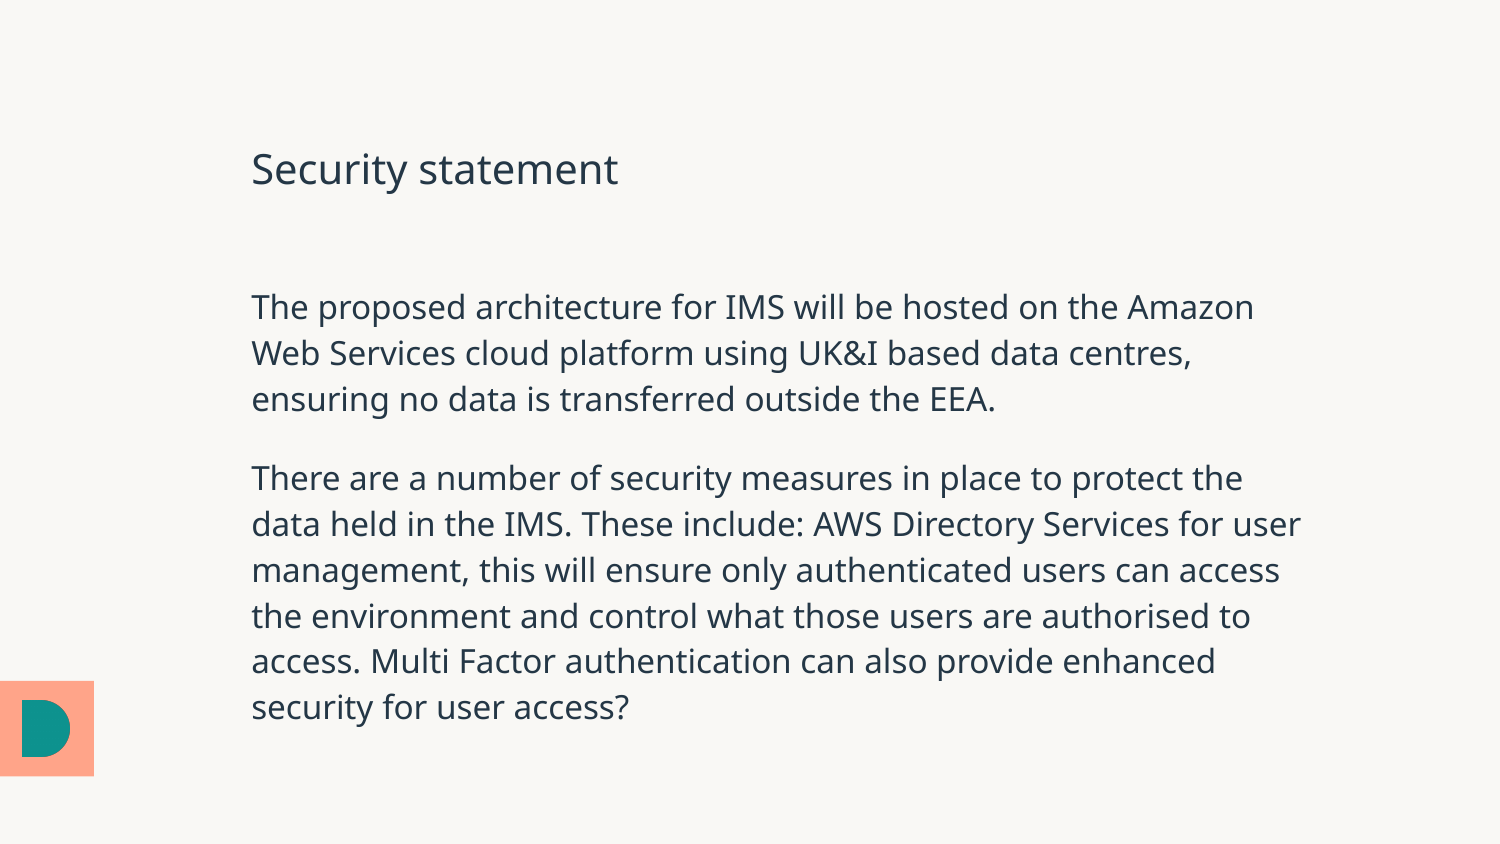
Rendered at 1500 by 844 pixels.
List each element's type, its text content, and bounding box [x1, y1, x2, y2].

picture [22, 700, 70, 757]
title Security statement [236, 118, 1329, 238]
list The proposed architecture for IMS will be hosted on the Amazon Web Services cloud platform using UK&I based data centres, ensuring no data is transferred outside the EEA. There are a number of security measures in place to protect the data held in the IMS. These include: AWS Directory Services for user management, this will ensure only authenticated users can access the environment and control what those users are authorised to access. Multi Factor authentication can also provide enhanced security for user access? [236, 265, 1329, 681]
